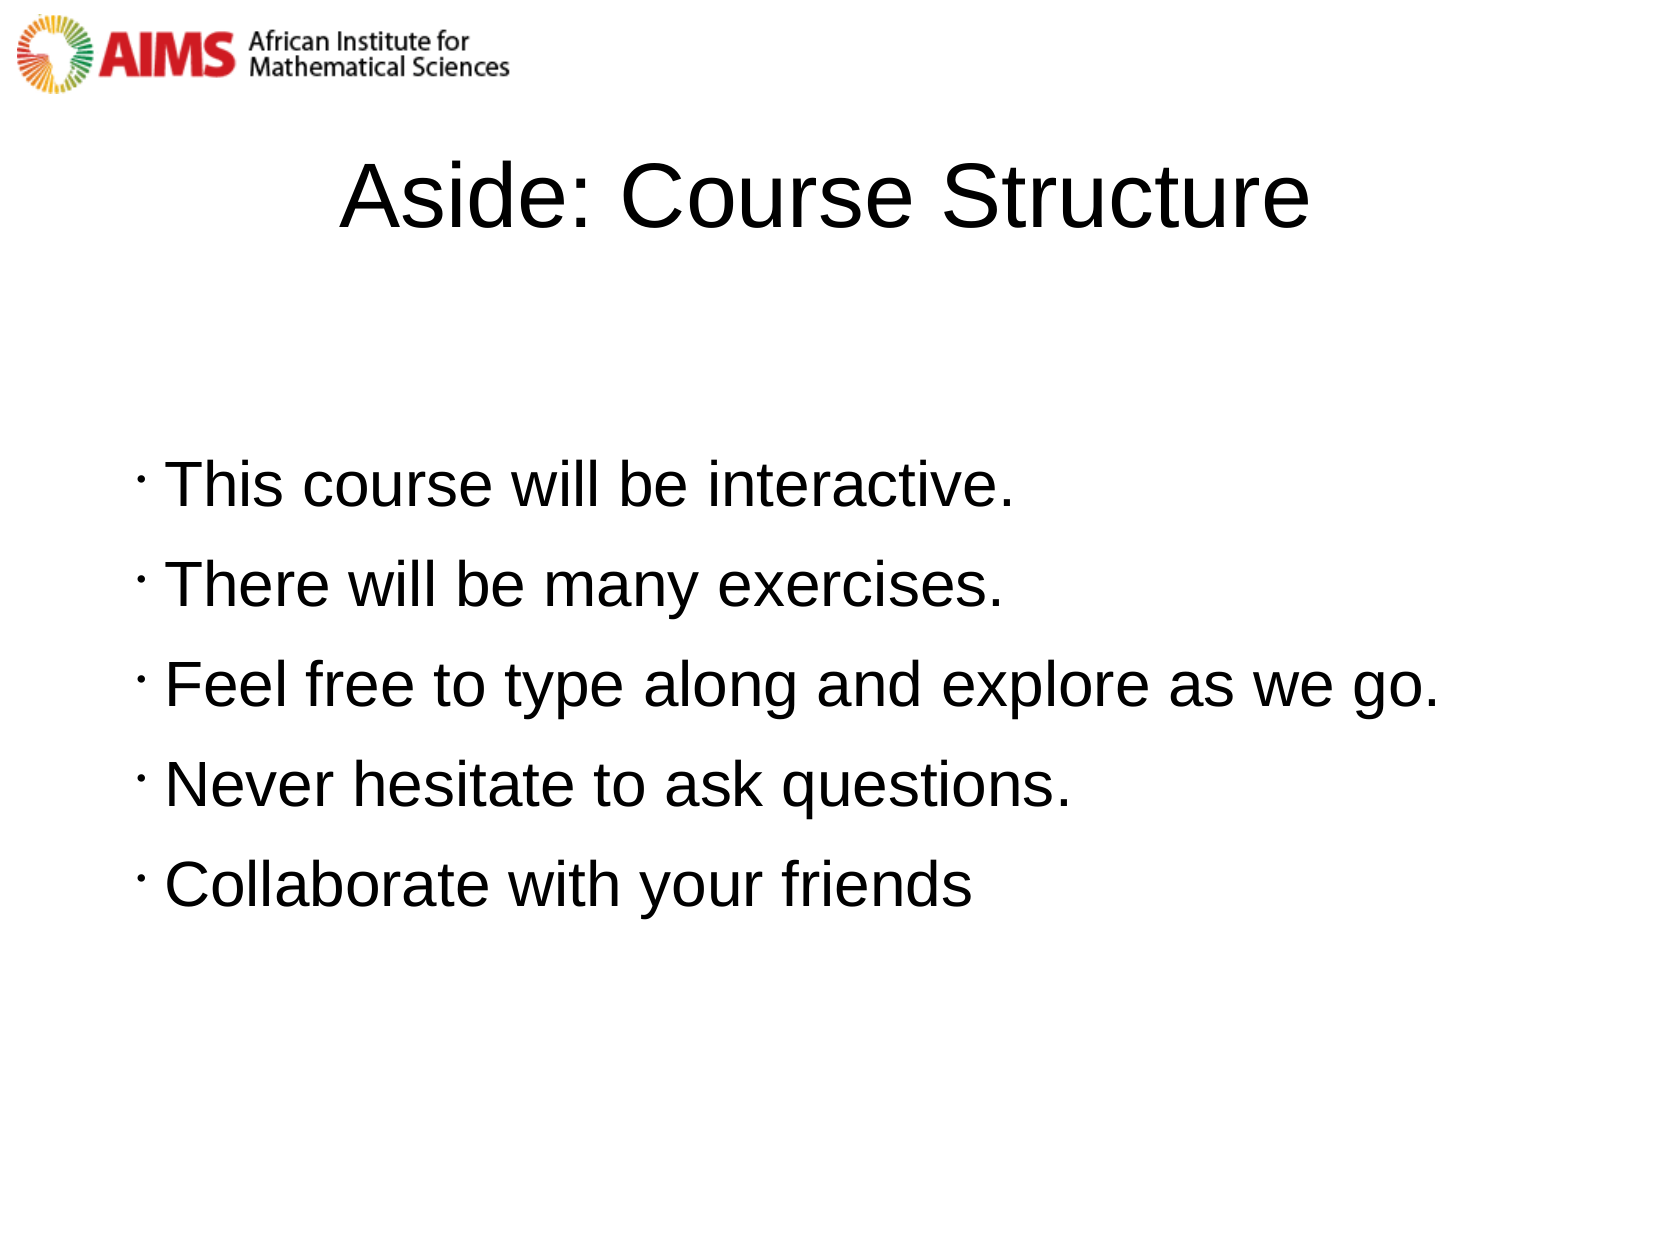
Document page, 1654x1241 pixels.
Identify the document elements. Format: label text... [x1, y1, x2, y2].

title Aside: Course Structure [82, 92, 1571, 301]
list This course will be interactive. There will be many exercises. Feel free to type along and explore as we go. Never hesitate to ask questions. Collaborate with your friends [82, 449, 1571, 925]
picture [17, 14, 511, 94]
